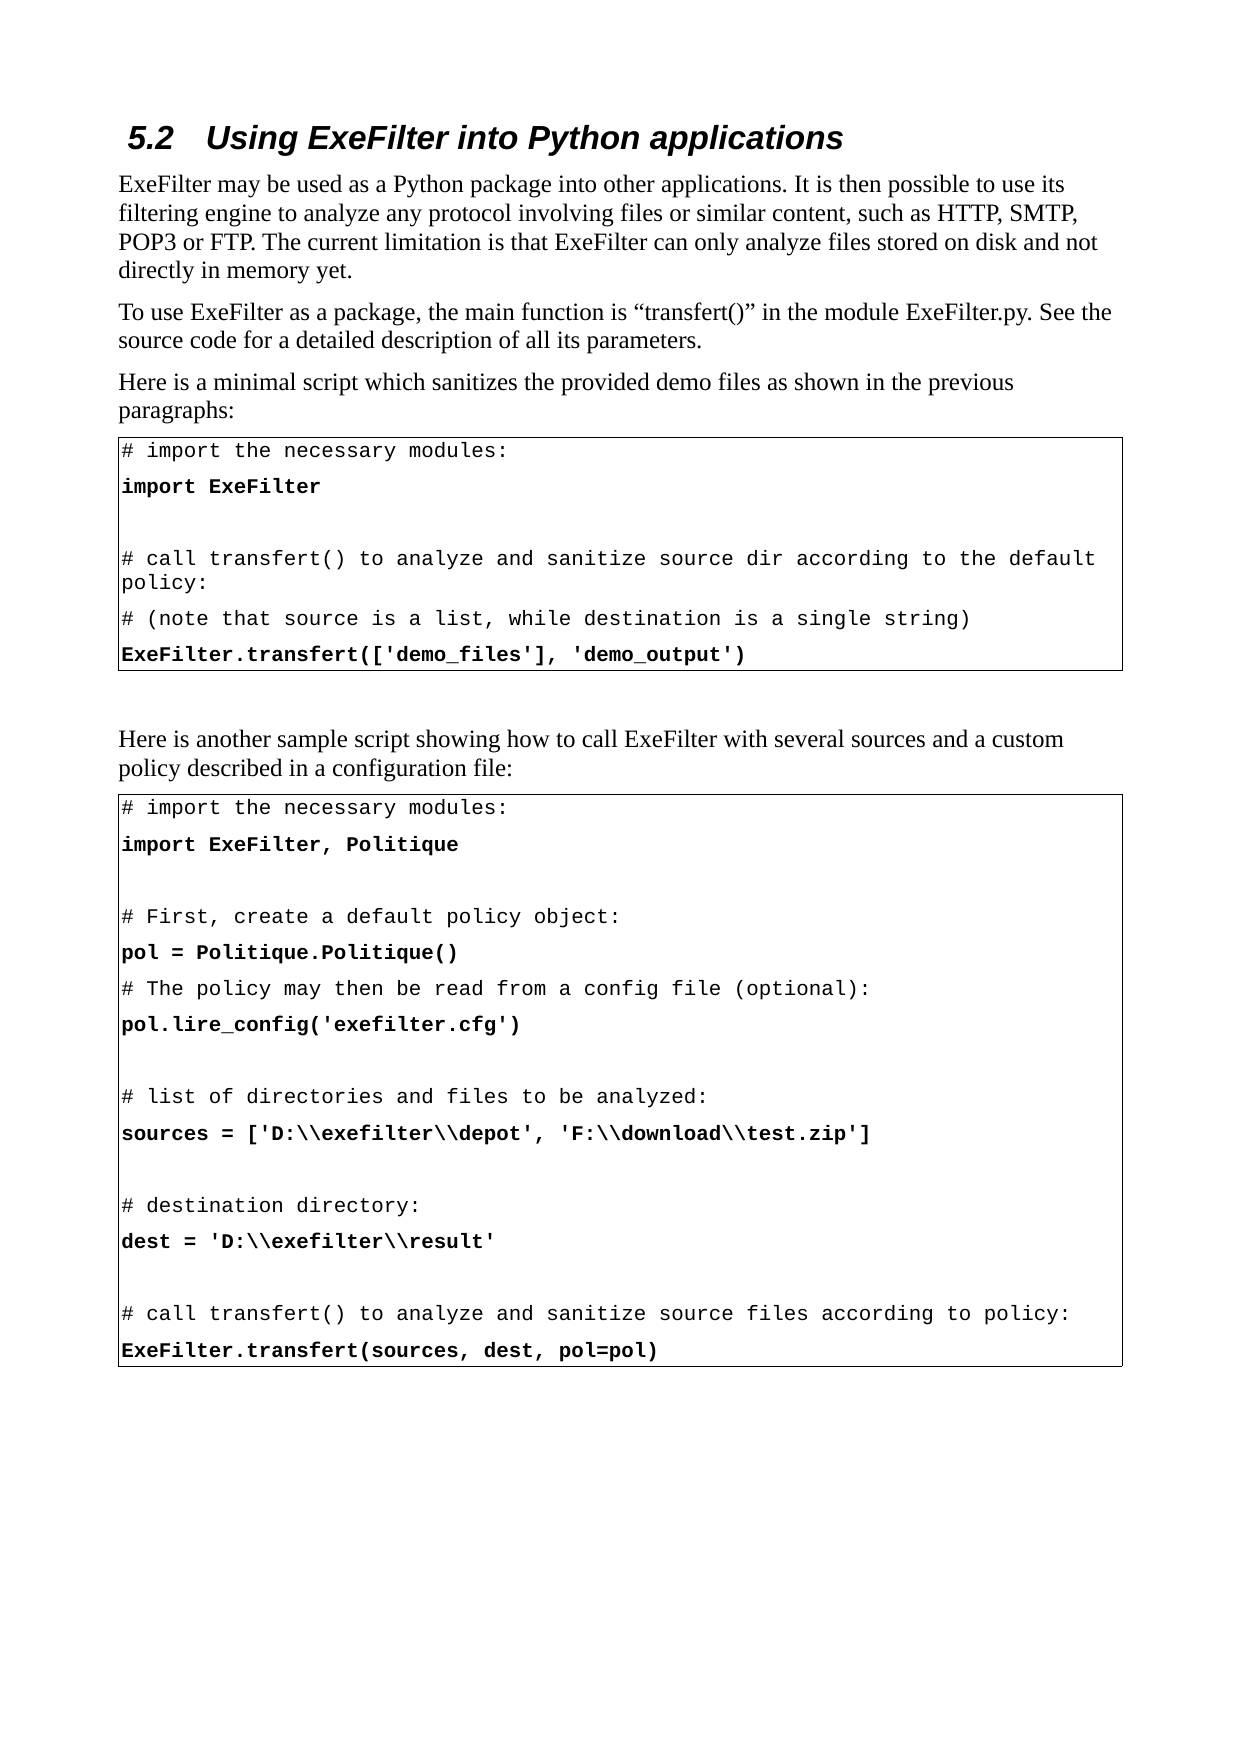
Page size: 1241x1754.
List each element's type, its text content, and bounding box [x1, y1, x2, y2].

text Here is another sample script showing how to call ExeFilter with several sources and a custom policy described in a configuration file: [118, 724, 1122, 782]
text To use ExeFilter as a package, the main function is “transfert()” in the module ExeFilter.py. See the source code for a detailed description of all its parameters. [118, 297, 1122, 354]
text import ExeFilter [119, 473, 1122, 499]
text # First, create a default policy object: [119, 903, 1122, 929]
text dest = 'D:\\exefilter\\result' [119, 1228, 1122, 1255]
text pol.lire_config('exefilter.cfg') [119, 1011, 1122, 1038]
text # The policy may then be read from a config file (optional): [119, 975, 1122, 1002]
text Here is a minimal script which sanitizes the provided demo files as shown in the previous paragraphs: [118, 367, 1122, 424]
text ExeFilter.transfert(sources, dest, pol=pol) [119, 1337, 1122, 1366]
text ExeFilter may be used as a Python package into other applications. It is then possible to use its filtering engine to analyze any protocol involving files or similar content, such as HTTP, SMTP, POP3 or FTP. The current limitation is that ExeFilter can only analyze files stored on disk and not directly in memory yet. [118, 169, 1122, 284]
text # call transfert() to analyze and sanitize source files according to policy: [119, 1300, 1122, 1327]
text # destination directory: [119, 1192, 1122, 1219]
text pol = Politique.Politique() [119, 939, 1122, 966]
subtitle Using ExeFilter into Python applications [118, 118, 1122, 157]
text import ExeFilter, Politique [119, 831, 1122, 857]
text # call transfert() to analyze and sanitize source dir according to the default policy: [119, 545, 1122, 595]
text # (note that source is a list, while destination is a single string) [119, 605, 1122, 631]
text # import the necessary modules: [119, 438, 1122, 463]
text ExeFilter.transfert(['demo_files'], 'demo_output') [119, 641, 1122, 670]
text # import the necessary modules: [119, 795, 1122, 821]
text sources = ['D:\\exefilter\\depot', 'F:\\download\\test.zip'] [119, 1120, 1122, 1146]
text # list of directories and files to be analyzed: [119, 1083, 1122, 1110]
